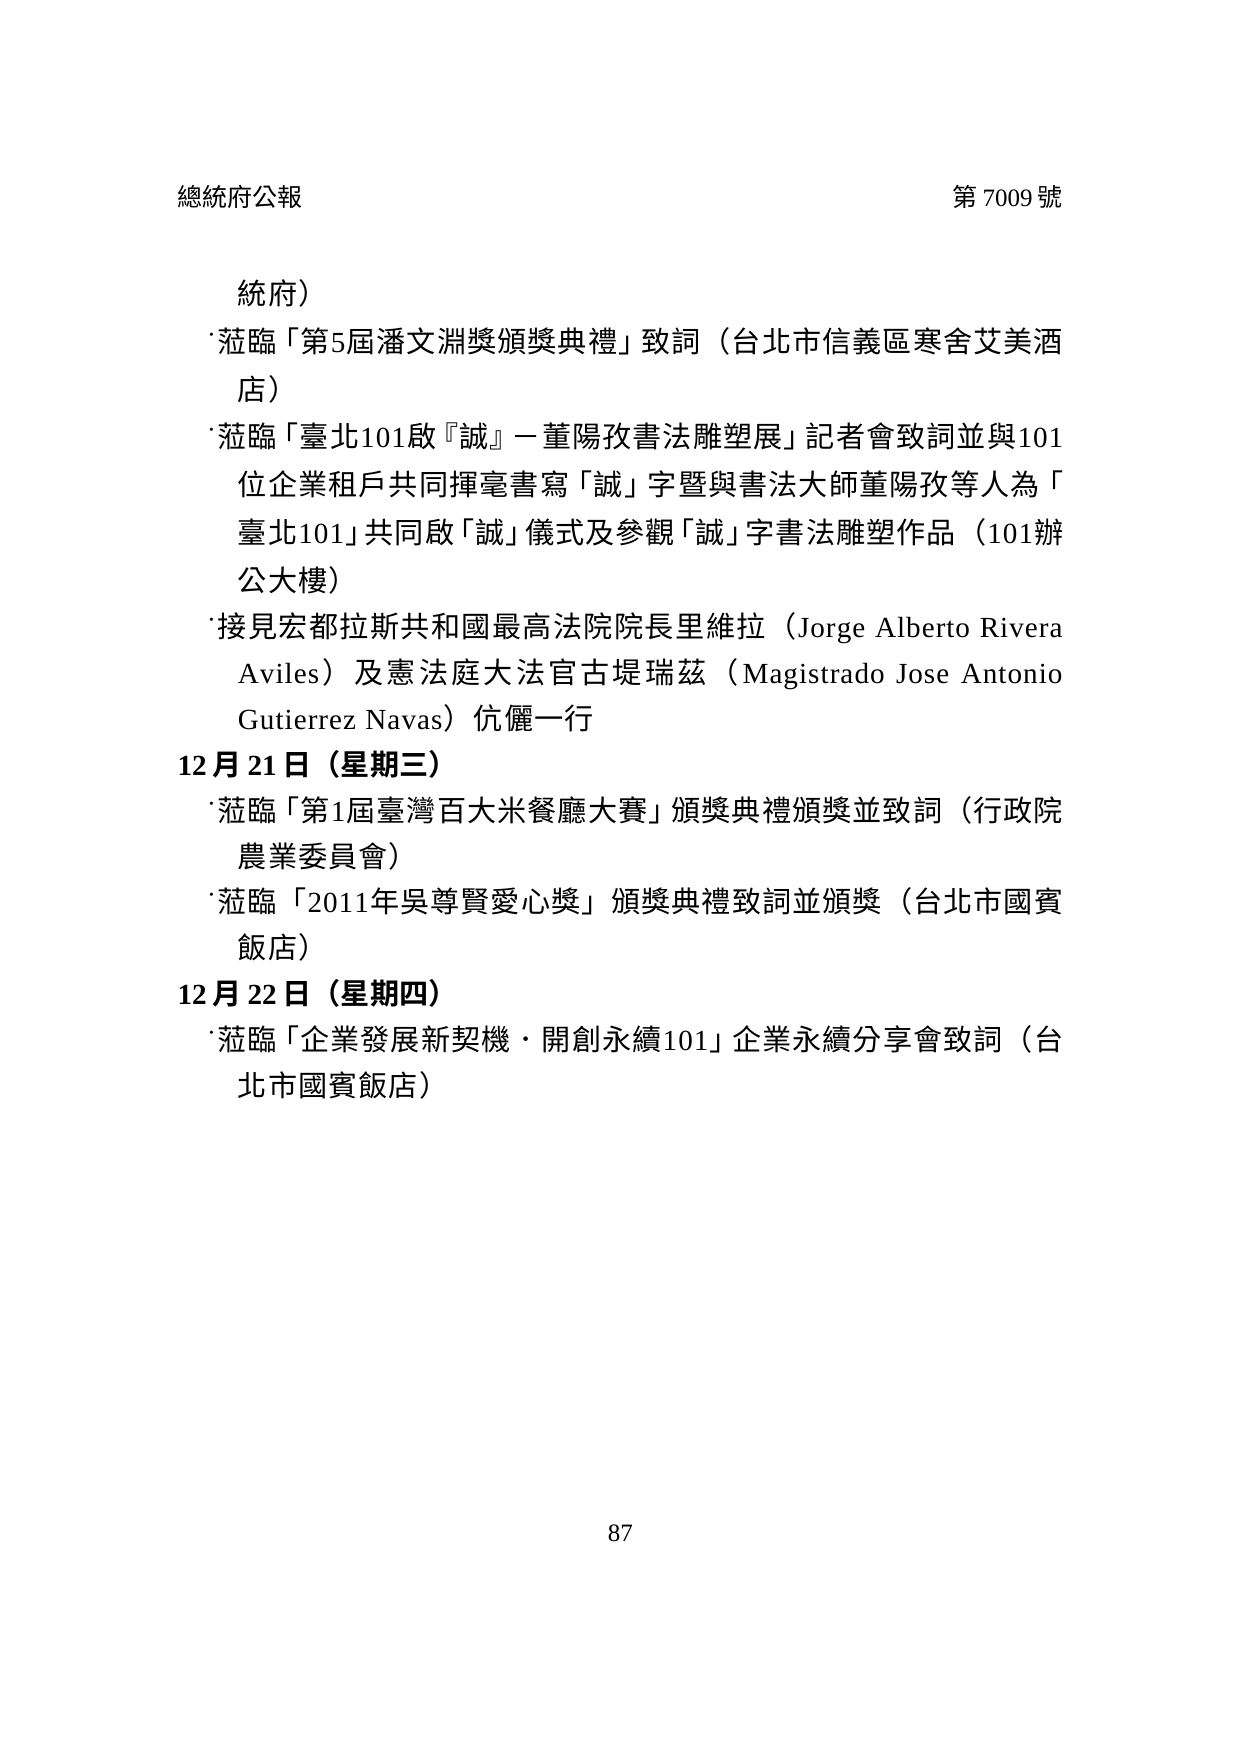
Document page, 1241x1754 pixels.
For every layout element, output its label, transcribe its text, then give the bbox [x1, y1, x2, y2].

text ˙蒞臨「臺北101啟『誠』－董陽孜書法雕塑展」記者會致詞並與101位企業租戶共同揮毫書寫「誠」字暨與書法大師董陽孜等人為「臺北101」共同啟「誠」儀式及參觀「誠」字書法雕塑作品（101辦公大樓） [206, 409, 1063, 601]
text 統府） [206, 266, 1063, 314]
text ˙蒞臨「第5屆潘文淵獎頒獎典禮」致詞（台北市信義區寒舍艾美酒店） [206, 314, 1063, 409]
text 12月22日（星期四） [177, 968, 1063, 1014]
text ˙蒞臨「2011年吳尊賢愛心獎」頒獎典禮致詞並頒獎（台北市國賓飯店） [206, 876, 1063, 968]
text ˙蒞臨「第1屆臺灣百大米餐廳大賽」頒獎典禮頒獎並致詞（行政院農業委員會） [206, 784, 1063, 876]
text ˙蒞臨「企業發展新契機．開創永續101」企業永續分享會致詞（台北市國賓飯店） [206, 1014, 1063, 1105]
text 12月21日（星期三） [177, 739, 1063, 784]
text ˙接見宏都拉斯共和國最高法院院長里維拉（Jorge Alberto Rivera Aviles）及憲法庭大法官古堤瑞茲（Magistrado Jose Antonio Gutierrez Navas）伉儷一行 [206, 601, 1063, 739]
